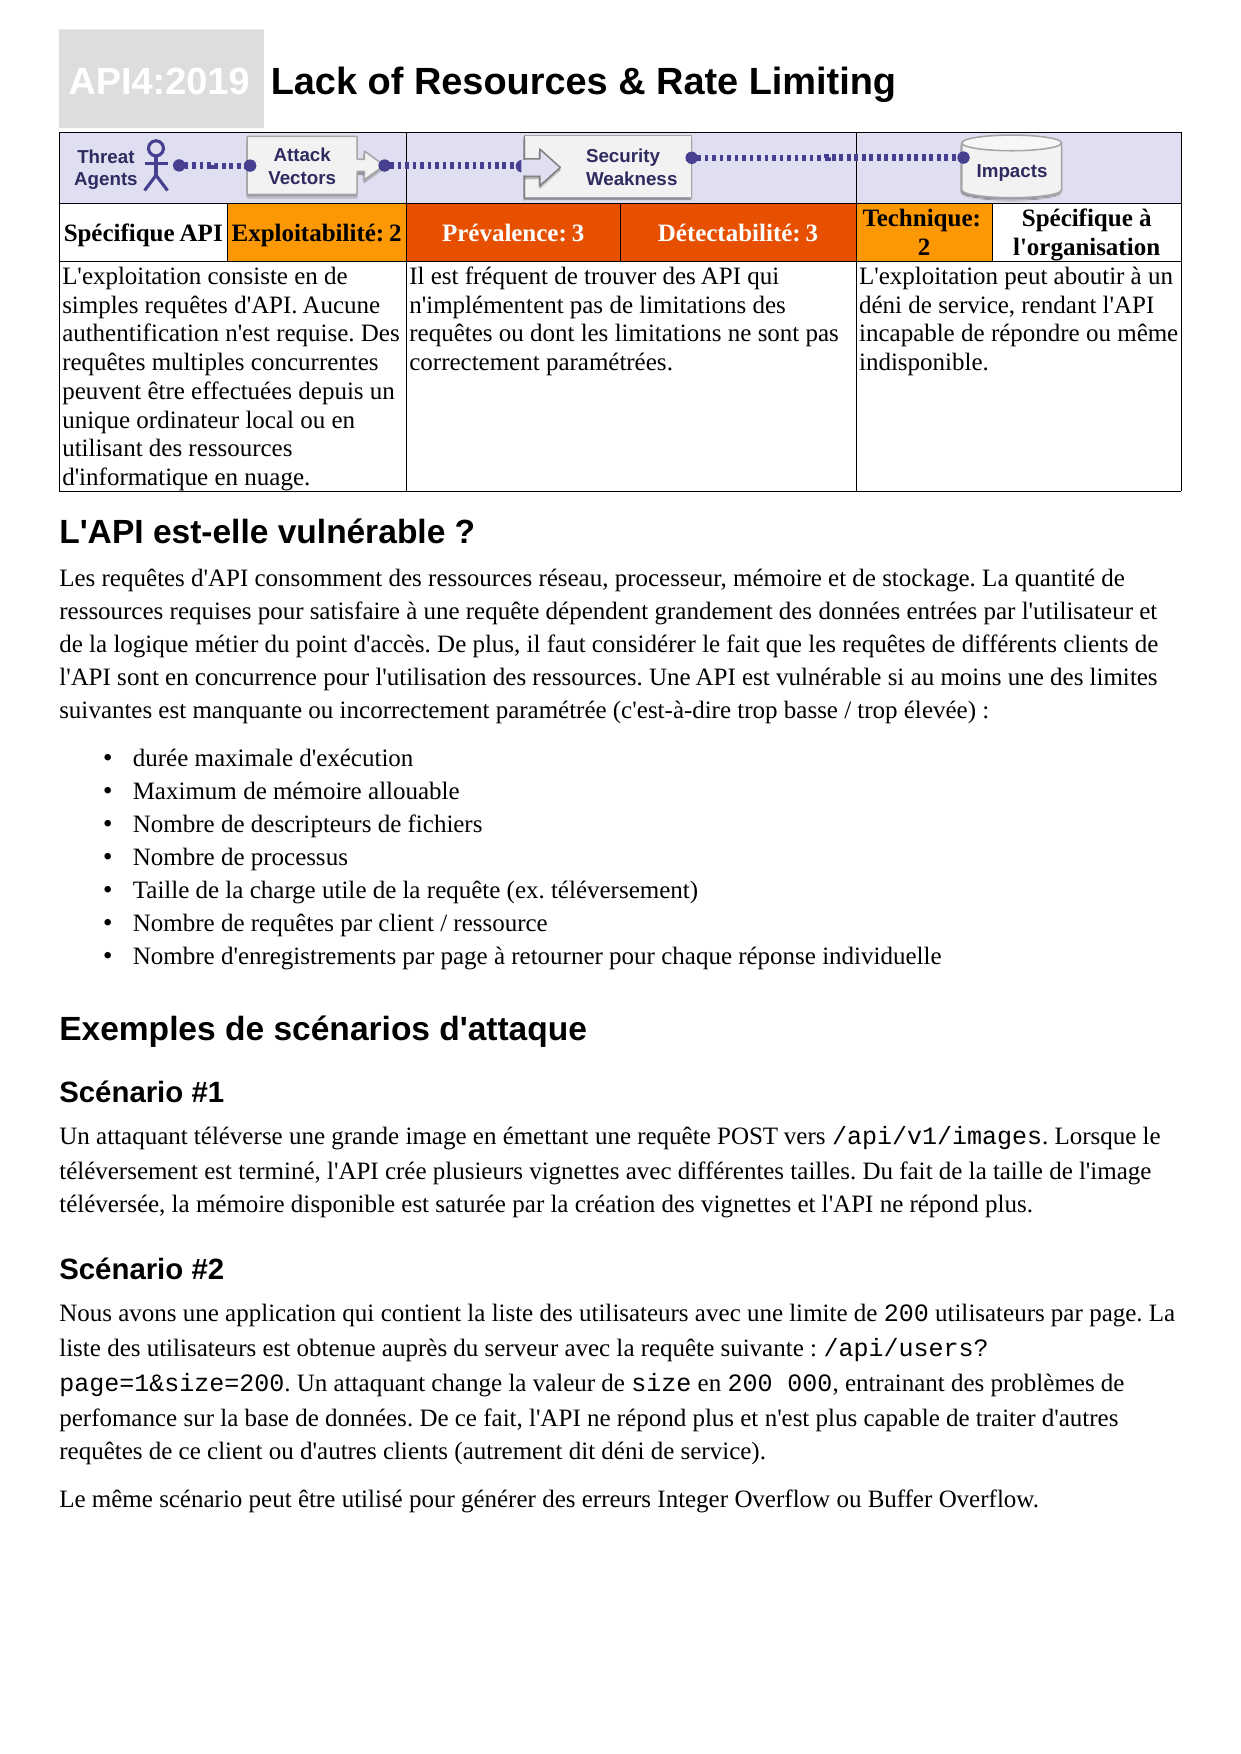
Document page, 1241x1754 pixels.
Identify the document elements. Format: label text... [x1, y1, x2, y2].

table_header [992, 133, 1181, 203]
table_cell Prévalence: 3 [407, 204, 620, 261]
list durée maximale d'exécution [103, 743, 1181, 771]
table_cell Il est fréquent de trouver des API qui n'implémentent pas de limitations des requêtes ou dont les limitations ne sont pas correctement paramétrées. [407, 262, 856, 491]
text Les requêtes d'API consomment des ressources réseau, processeur, mémoire et de stockage. La quantité de ressources requises pour satisfaire à une requête dépendent grandement des données entrées par l'utilisateur et de la logique métier du point d'accès. De plus, il faut considérer le fait que les requêtes de différents clients de l'API sont en concurrence pour l'utilisation des ressources. Une API est vulnérable si au moins une des limites suivantes est manquante ou incorrectement paramétrée (c'est-à-dire trop basse / trop élevée) : [59, 563, 1181, 724]
text Un attaquant téléverse une grande image en émettant une requête POST vers /api/v1/images. Lorsque le téléversement est terminé, l'API crée plusieurs vignettes avec différentes tailles. Du fait de la taille de l'image téléversée, la mémoire disponible est saturée par la création des vignettes et l'API ne répond plus. [59, 1121, 1181, 1218]
table_header [620, 133, 856, 203]
subtitle Scénario #2 [59, 1252, 1181, 1285]
list Maximum de mémoire allouable [103, 776, 1181, 804]
list Nombre de descripteurs de fichiers [103, 809, 1181, 837]
table_cell Exploitabilité: 2 [228, 204, 406, 261]
table_cell L'exploitation consiste en de simples requêtes d'API. Aucune authentification n'est requise. Des requêtes multiples concurrentes peuvent être effectuées depuis un unique ordinateur local ou en utilisant des ressources d'informatique en nuage. [60, 262, 406, 491]
table_cell Technique: 2 [857, 204, 992, 261]
list Nombre de requêtes par client / ressource [103, 908, 1181, 937]
table_cell Détectabilité: 3 [621, 204, 856, 261]
list Taille de la charge utile de la requête (ex. téléversement) [103, 875, 1181, 903]
table_header [857, 133, 992, 203]
table_cell Spécifique API [60, 204, 227, 261]
table_header [227, 133, 406, 203]
text Nous avons une application qui contient la liste des utilisateurs avec une limite de 200 utilisateurs par page. La liste des utilisateurs est obtenue auprès du serveur avec la requête suivante : /api/users?page=1&size=200. Un attaquant change la valeur de size en 200 000, entrainant des problèmes de perfomance sur la base de données. De ce fait, l'API ne répond plus et n'est plus capable de traiter d'autres requêtes de ce client ou d'autres clients (autrement dit déni de service). [59, 1298, 1181, 1465]
table_header [60, 133, 227, 203]
subtitle L'API est-elle vulnérable ? [59, 512, 1181, 551]
list Nombre d'enregistrements par page à retourner pour chaque réponse individuelle [103, 941, 1181, 969]
list Nombre de processus [103, 842, 1181, 871]
table_cell Spécifique à l'organisation [993, 204, 1181, 261]
table_header [407, 133, 620, 203]
text Le même scénario peut être utilisé pour générer des erreurs Integer Overflow ou Buffer Overflow. [59, 1484, 1181, 1512]
subtitle Exemples de scénarios d'attaque [59, 1009, 1181, 1048]
subtitle Scénario #1 [59, 1075, 1181, 1109]
table_cell L'exploitation peut aboutir à un déni de service, rendant l'API incapable de répondre ou même indisponible. [857, 262, 1181, 491]
